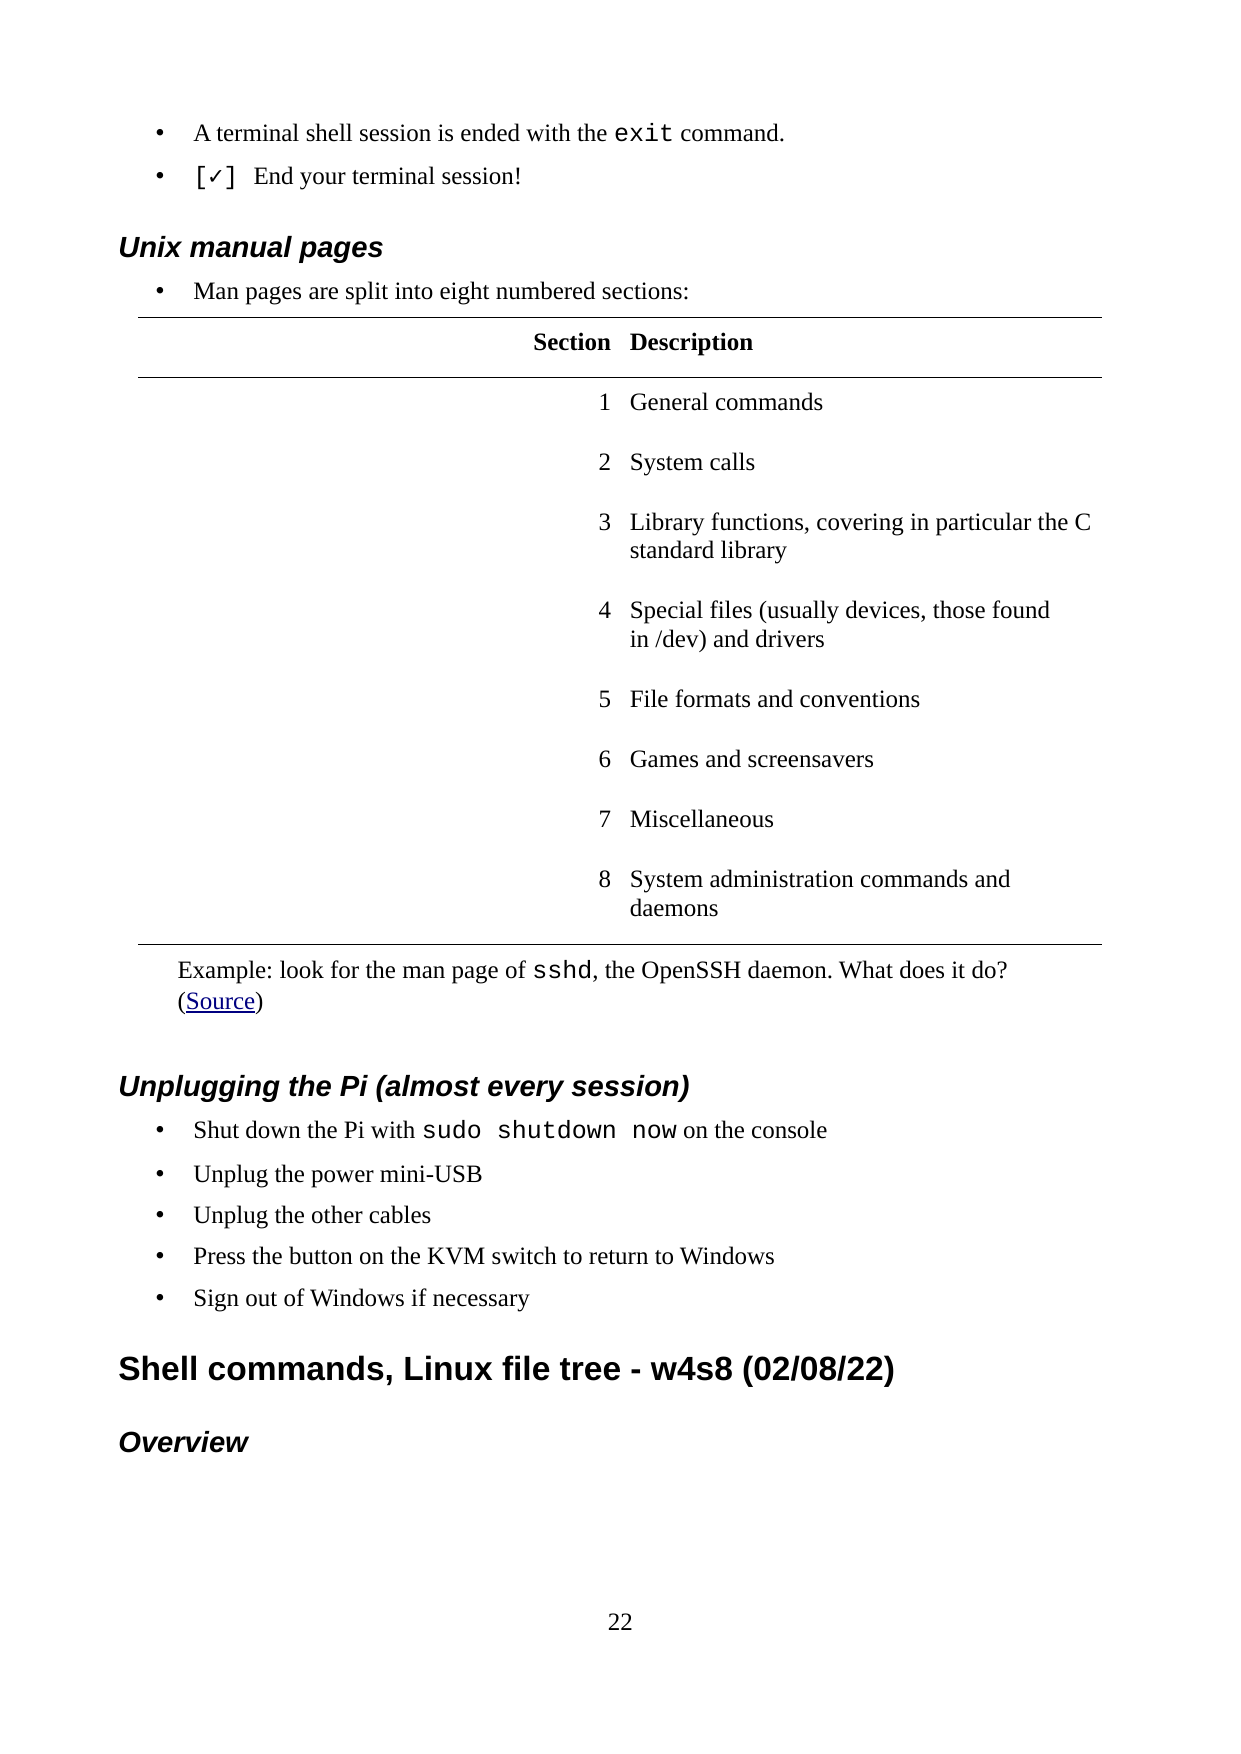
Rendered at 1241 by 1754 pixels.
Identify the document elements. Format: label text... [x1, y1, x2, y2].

table_cell System calls [620, 437, 1102, 497]
text Example: look for the man page of sshd, the OpenSSH daemon. What does it do? (Source) [177, 955, 1063, 1015]
list Press the button on the KVM switch to return to Windows [156, 1241, 1122, 1270]
table_cell 1 [138, 378, 620, 437]
list Unplug the power mini-USB [156, 1159, 1122, 1188]
subtitle Shell commands, Linux file tree - w4s8 (02/08/22) [118, 1349, 1122, 1387]
table_cell 5 [138, 675, 620, 735]
list Unplug the other cables [156, 1200, 1122, 1229]
subtitle Unix manual pages [118, 230, 1122, 263]
list Shut down the Pi with sudo shutdown now on the console [156, 1116, 1122, 1146]
table_cell Games and screensavers [620, 735, 1102, 795]
table_cell General commands [620, 378, 1102, 437]
list A terminal shell session is ended with the exit command. [156, 118, 1122, 149]
list Sign out of Windows if necessary [156, 1283, 1122, 1311]
table_cell 2 [138, 437, 620, 497]
list Man pages are split into eight numbered sections: [156, 276, 1122, 304]
table_header Description [620, 318, 1102, 377]
table_cell Library functions, covering in particular the C standard library [620, 497, 1102, 586]
table_cell 6 [138, 735, 620, 795]
table_cell 7 [138, 795, 620, 855]
subtitle Unplugging the Pi (almost every session) [118, 1069, 1122, 1103]
subtitle Overview [118, 1425, 1122, 1458]
table_cell 3 [138, 497, 620, 586]
table_cell Miscellaneous [620, 795, 1102, 855]
table_cell File formats and conventions [620, 675, 1102, 735]
table_cell System administration commands and daemons [620, 855, 1102, 943]
table_cell 4 [138, 586, 620, 675]
list [✓] End your terminal session! [156, 161, 1122, 192]
table_cell 8 [138, 855, 620, 943]
table_header Section [138, 318, 620, 377]
table_cell Special files (usually devices, those found in /dev) and drivers [620, 586, 1102, 675]
